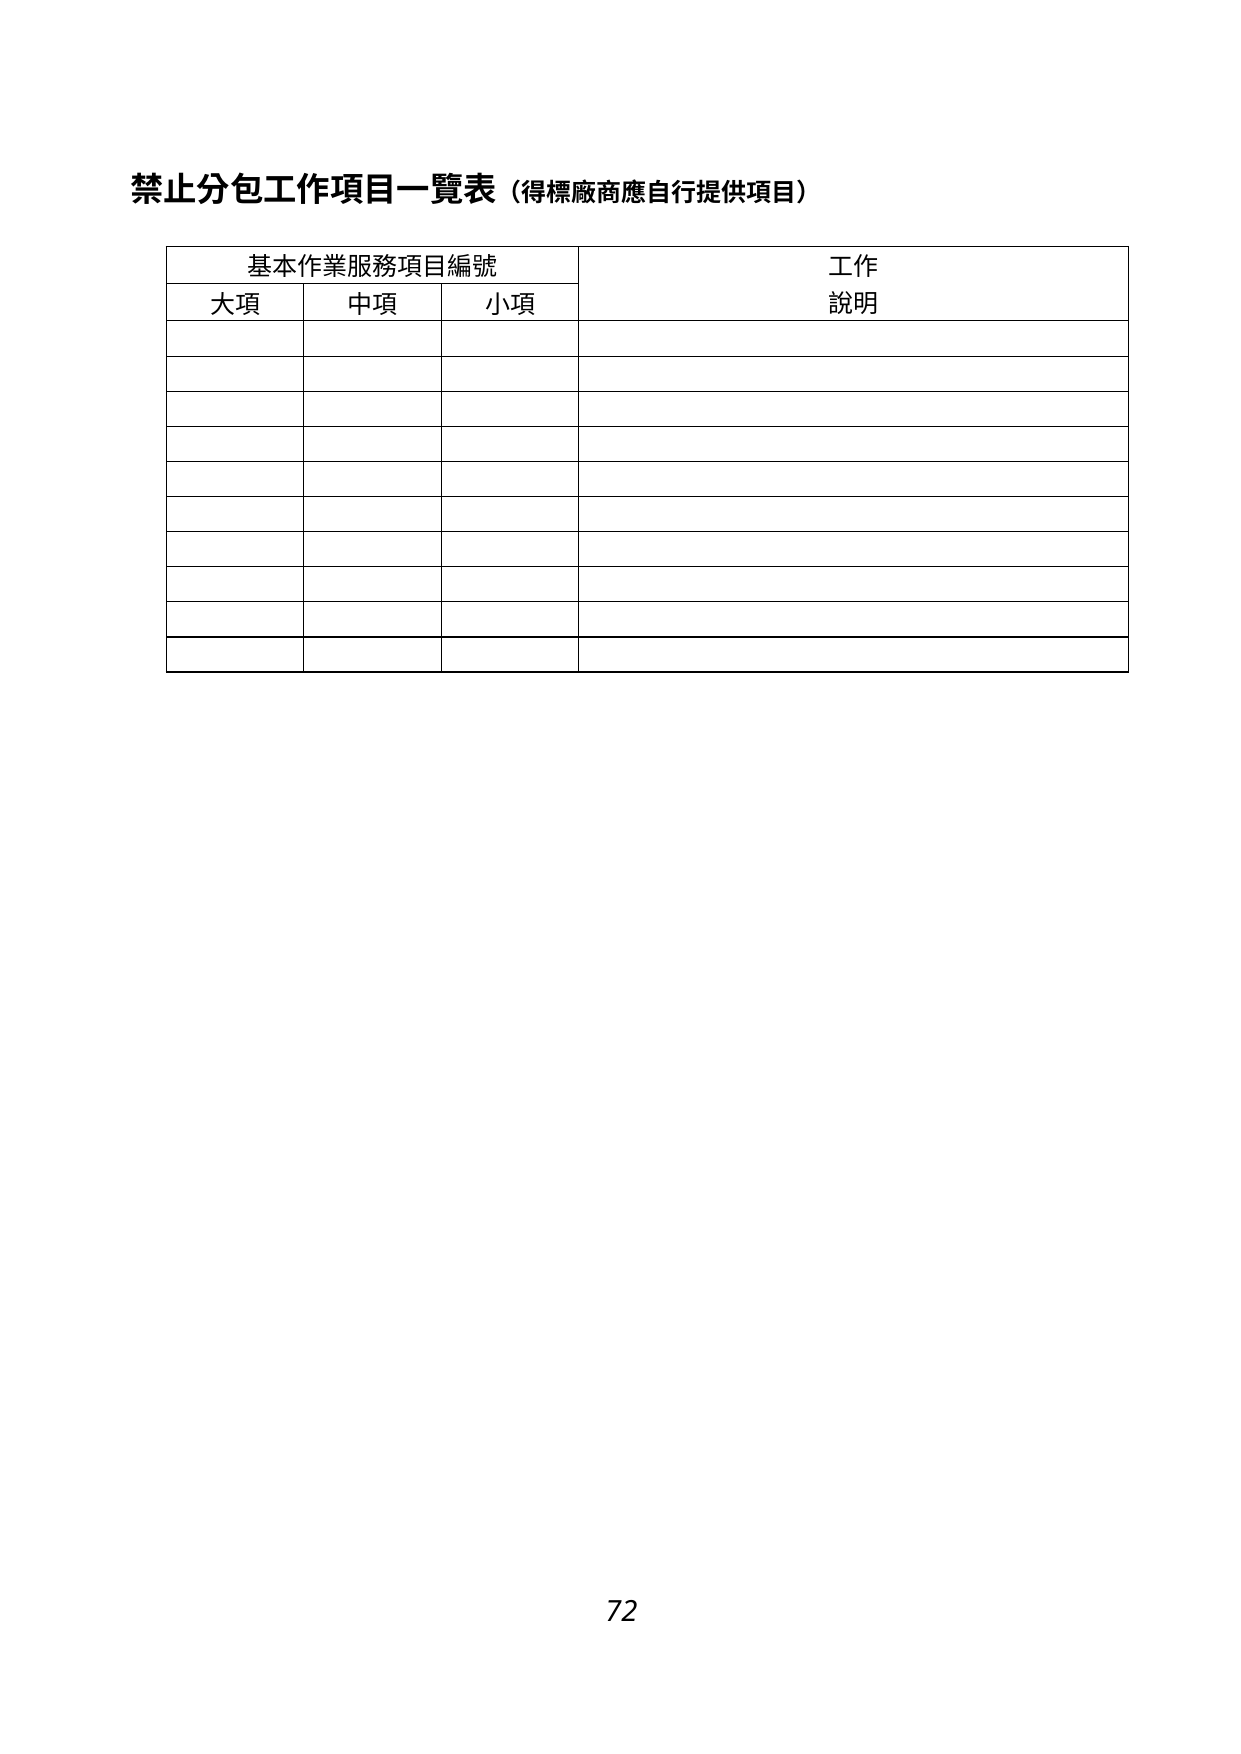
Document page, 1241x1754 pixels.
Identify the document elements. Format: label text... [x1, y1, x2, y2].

table_cell [304, 497, 441, 531]
table_cell [167, 427, 303, 461]
table_cell [442, 532, 578, 566]
table_cell [579, 321, 1128, 356]
table_cell [579, 462, 1128, 496]
table_cell [442, 427, 578, 461]
table_cell [579, 497, 1128, 531]
table_cell [167, 532, 303, 566]
table_cell [304, 602, 441, 636]
table_cell [167, 602, 303, 636]
table_cell 小項 [442, 284, 578, 320]
table_cell [167, 462, 303, 496]
table_cell [167, 392, 303, 426]
table_cell [442, 602, 578, 636]
table_cell [442, 567, 578, 601]
table_cell [442, 462, 578, 496]
table_cell [304, 532, 441, 566]
table_cell [304, 357, 441, 391]
table_cell [167, 638, 303, 671]
table_cell [579, 567, 1128, 601]
table_cell [579, 532, 1128, 566]
table_cell [167, 357, 303, 391]
table_cell [579, 392, 1128, 426]
table_cell [167, 567, 303, 601]
table_cell [304, 427, 441, 461]
table_header 基本作業服務項目編號 [167, 247, 578, 283]
table_cell 中項 [304, 284, 441, 320]
table_cell [579, 602, 1128, 636]
table_cell [442, 392, 578, 426]
table_cell [442, 321, 578, 356]
table_cell [442, 638, 578, 671]
table_cell [442, 497, 578, 531]
subtitle 禁止分包工作項目一覽表（得標廠商應自行提供項目） [130, 148, 1110, 211]
table_cell 大項 [167, 284, 303, 320]
table_cell [304, 462, 441, 496]
table_cell [579, 427, 1128, 461]
table_cell [304, 638, 441, 671]
table_cell [304, 567, 441, 601]
table_cell [304, 392, 441, 426]
table_header 工作 說明 [579, 247, 1128, 320]
table_cell [167, 497, 303, 531]
table_cell [579, 357, 1128, 391]
table_cell [579, 638, 1128, 671]
table_cell [304, 321, 441, 356]
table_cell [167, 321, 303, 356]
table_cell [442, 357, 578, 391]
